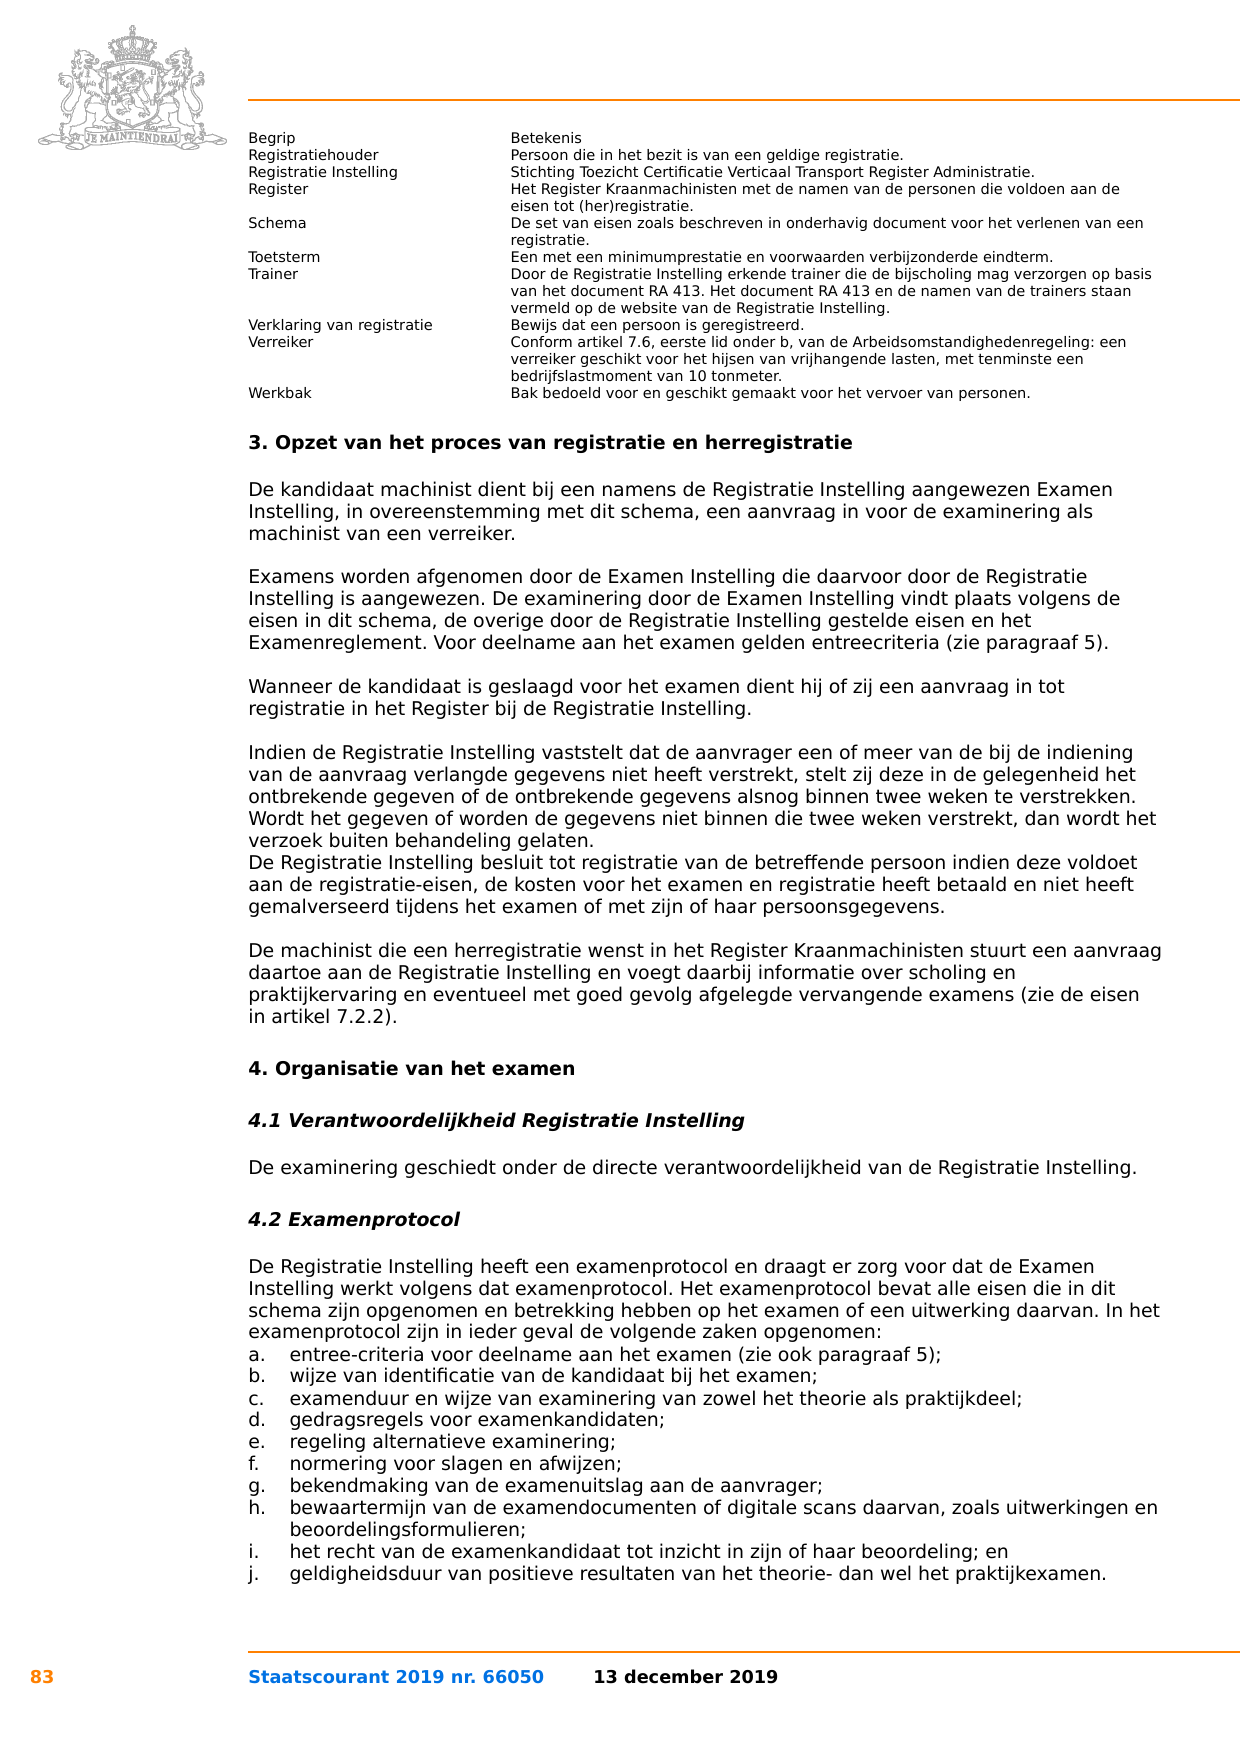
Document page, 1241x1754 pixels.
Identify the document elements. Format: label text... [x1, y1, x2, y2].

text De examinering geschiedt onder de directe verantwoordelijkheid van de Registratie Instelling. [248, 1157, 1163, 1178]
subtitle 4.1 Verantwoordelijkheid Registratie Instelling [248, 1109, 1163, 1132]
table_cell Bewijs dat een persoon is geregistreerd. [505, 317, 1163, 334]
table_cell Door de Registratie Instelling erkende trainer die de bijscholing mag verzorgen op basis van het document RA 413. Het document RA 413 en de namen van de trainers staan vermeld op de website van de Registratie Instelling. [505, 266, 1163, 317]
text De machinist die een herregistratie wenst in het Register Kraanmachinisten stuurt een aanvraag daartoe aan de Registratie Instelling en voegt daarbij informatie over scholing en praktijkervaring en eventueel met goed gevolg afgelegde vervangende examens (zie de eisen in artikel 7.2.2). [248, 940, 1163, 1028]
subtitle 4.2 Examenprotocol [248, 1208, 1163, 1231]
table_cell Toetsterm [248, 249, 504, 266]
subtitle 4. Organisatie van het examen [248, 1058, 1163, 1079]
table_cell Verreiker [248, 334, 504, 384]
subtitle 3. Opzet van het proces van registratie en herregistratie [248, 432, 1163, 453]
table_cell Registratiehouder [248, 147, 504, 164]
table_cell Het Register Kraanmachinisten met de namen van de personen die voldoen aan de eisen tot (her)registratie. [505, 181, 1163, 215]
table_header Betekenis [505, 130, 1163, 147]
table_cell Een met een minimumprestatie en voorwaarden verbijzonderde eindterm. [505, 249, 1163, 266]
text j. geldigheidsduur van positieve resultaten van het theorie- dan wel het praktijkexamen. [248, 1563, 1163, 1585]
table_cell Persoon die in het bezit is van een geldige registratie. [505, 147, 1163, 164]
text b. wijze van identificatie van de kandidaat bij het examen; [248, 1365, 1163, 1387]
text i. het recht van de examenkandidaat tot inzicht in zijn of haar beoordeling; en [248, 1541, 1163, 1563]
text Wanneer de kandidaat is geslaagd voor het examen dient hij of zij een aanvraag in tot registratie in het Register bij de Registratie Instelling. [248, 676, 1163, 720]
text f. normering voor slagen en afwijzen; [248, 1453, 1163, 1475]
text e. regeling alternatieve examinering; [248, 1431, 1163, 1453]
table_cell Register [248, 181, 504, 215]
text h. bewaartermijn van de examendocumenten of digitale scans daarvan, zoals uitwerkingen en beoordelingsformulieren; [248, 1497, 1163, 1541]
table_cell Trainer [248, 266, 504, 317]
text De kandidaat machinist dient bij een namens de Registratie Instelling aangewezen Examen Instelling, in overeenstemming met dit schema, een aanvraag in voor de examinering als machinist van een verreiker. [248, 478, 1163, 544]
text De Registratie Instelling besluit tot registratie van de betreffende persoon indien deze voldoet aan de registratie-eisen, de kosten voor het examen en registratie heeft betaald en niet heeft gemalverseerd tijdens het examen of met zijn of haar persoonsgegevens. [248, 852, 1163, 918]
table_cell Stichting Toezicht Certificatie Verticaal Transport Register Administratie. [505, 164, 1163, 181]
text De Registratie Instelling heeft een examenprotocol en draagt er zorg voor dat de Examen Instelling werkt volgens dat examenprotocol. Het examenprotocol bevat alle eisen die in dit schema zijn opgenomen en betrekking hebben op het examen of een uitwerking daarvan. In het examenprotocol zijn in ieder geval de volgende zaken opgenomen: [248, 1256, 1163, 1343]
table_cell Registratie Instelling [248, 164, 504, 181]
text g. bekendmaking van de examenuitslag aan de aanvrager; [248, 1475, 1163, 1497]
table_cell Verklaring van registratie [248, 317, 504, 334]
table_cell Bak bedoeld voor en geschikt gemaakt voor het vervoer van personen. [505, 385, 1163, 402]
text a. entree-criteria voor deelname aan het examen (zie ook paragraaf 5); [248, 1343, 1163, 1365]
text Indien de Registratie Instelling vaststelt dat de aanvrager een of meer van de bij de indiening van de aanvraag verlangde gegevens niet heeft verstrekt, stelt zij deze in de gelegenheid het ontbrekende gegeven of de ontbrekende gegevens alsnog binnen twee weken te verstrekken. Wordt het gegeven of worden de gegevens niet binnen die twee weken verstrekt, dan wordt het verzoek buiten behandeling gelaten. [248, 742, 1163, 852]
text Examens worden afgenomen door de Examen Instelling die daarvoor door de Registratie Instelling is aangewezen. De examinering door de Examen Instelling vindt plaats volgens de eisen in dit schema, de overige door de Registratie Instelling gestelde eisen en het Examenreglement. Voor deelname aan het examen gelden entreecriteria (zie paragraaf 5). [248, 566, 1163, 654]
table_header Begrip [248, 130, 504, 147]
table_cell Conform artikel 7.6, eerste lid onder b, van de Arbeidsomstandighedenregeling: een verreiker geschikt voor het hijsen van vrijhangende lasten, met tenminste een bedrijfslastmoment van 10 tonmeter. [505, 334, 1163, 384]
text d. gedragsregels voor examenkandidaten; [248, 1409, 1163, 1431]
table_cell Werkbak [248, 385, 504, 402]
picture [38, 25, 227, 150]
table_cell De set van eisen zoals beschreven in onderhavig document voor het verlenen van een registratie. [505, 215, 1163, 249]
table_cell Schema [248, 215, 504, 249]
text c. examenduur en wijze van examinering van zowel het theorie als praktijkdeel; [248, 1387, 1163, 1409]
